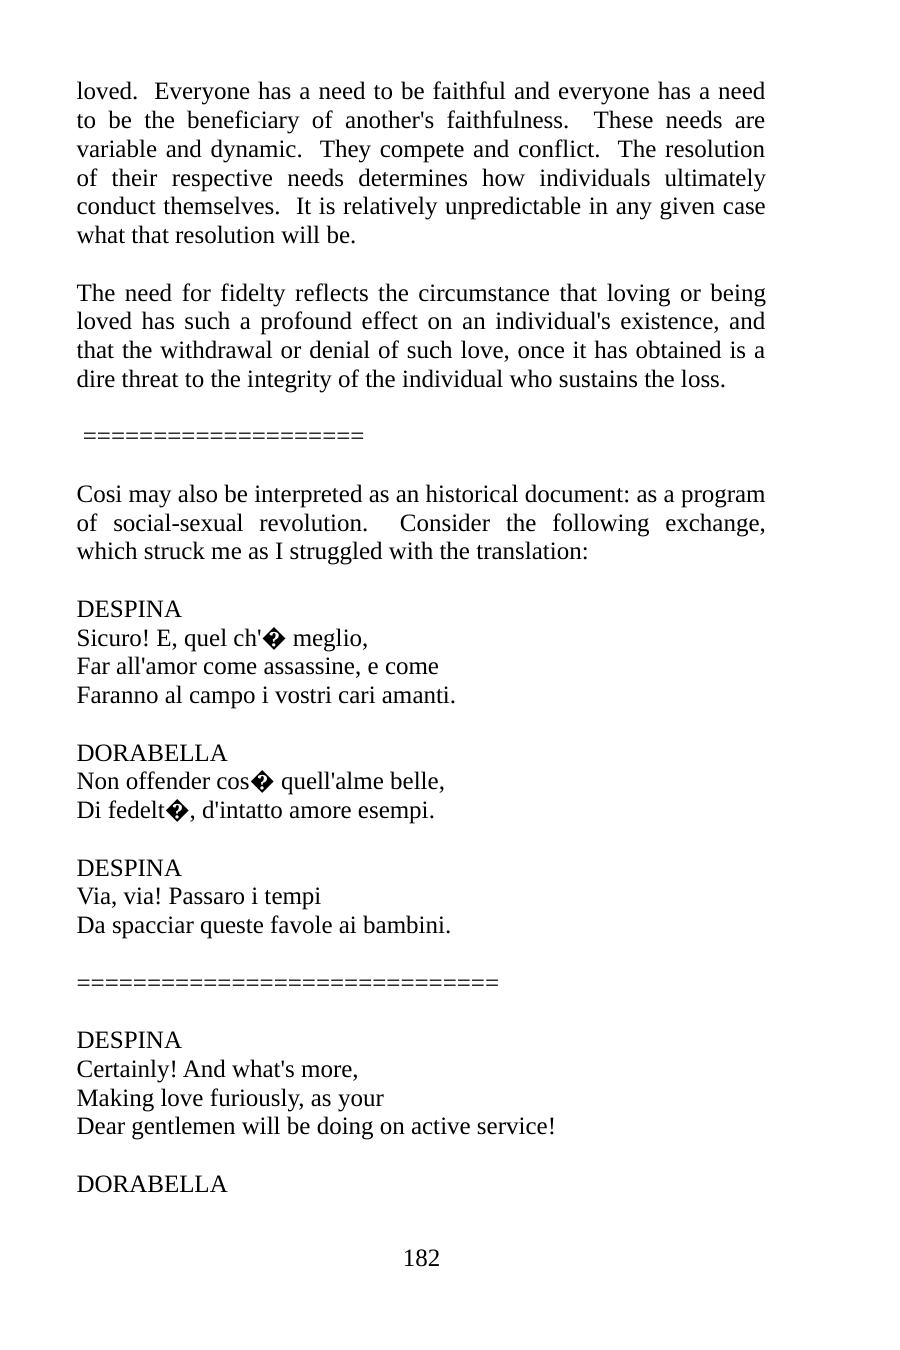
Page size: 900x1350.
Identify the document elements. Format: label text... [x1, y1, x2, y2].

text loved. Everyone has a need to be faithful and everyone has a need to be the beneficiary of another's faithfulness. These needs are variable and dynamic. They compete and conflict. The resolution of their respective needs determines how individuals ultimately conduct themselves. It is relatively unpredictable in any given case what that resolution will be. [76, 76, 766, 249]
text Non offender cos� quell'alme belle, [76, 766, 766, 795]
text DESPINA [76, 1025, 766, 1054]
text The need for fidelty reflects the circumstance that loving or being loved has such a profound effect on an individual's existence, and that the withdrawal or denial of such love, once it has obtained is a dire threat to the integrity of the individual who sustains the loss. [76, 278, 766, 393]
text Dear gentlemen will be doing on active service! [76, 1111, 766, 1140]
text Far all'amor come assassine, e come [76, 651, 766, 680]
text Sicuro! E, quel ch'� meglio, [76, 623, 766, 651]
text ============================== [76, 968, 766, 996]
text Cosi may also be interpreted as an historical document: as a program of social-sexual revolution. Consider the following exchange, which struck me as I struggled with the translation: [76, 479, 766, 565]
text Faranno al campo i vostri cari amanti. [76, 680, 766, 709]
text Making love furiously, as your [76, 1083, 766, 1111]
text DESPINA [76, 594, 766, 623]
text Da spacciar queste favole ai bambini. [76, 910, 766, 939]
text Certainly! And what's more, [76, 1054, 766, 1083]
text DORABELLA [76, 1169, 766, 1198]
text Di fedelt�, d'intatto amore esempi. [76, 795, 766, 824]
text DESPINA [76, 853, 766, 881]
text DORABELLA [76, 738, 766, 766]
text ==================== [76, 421, 766, 450]
text Via, via! Passaro i tempi [76, 881, 766, 910]
